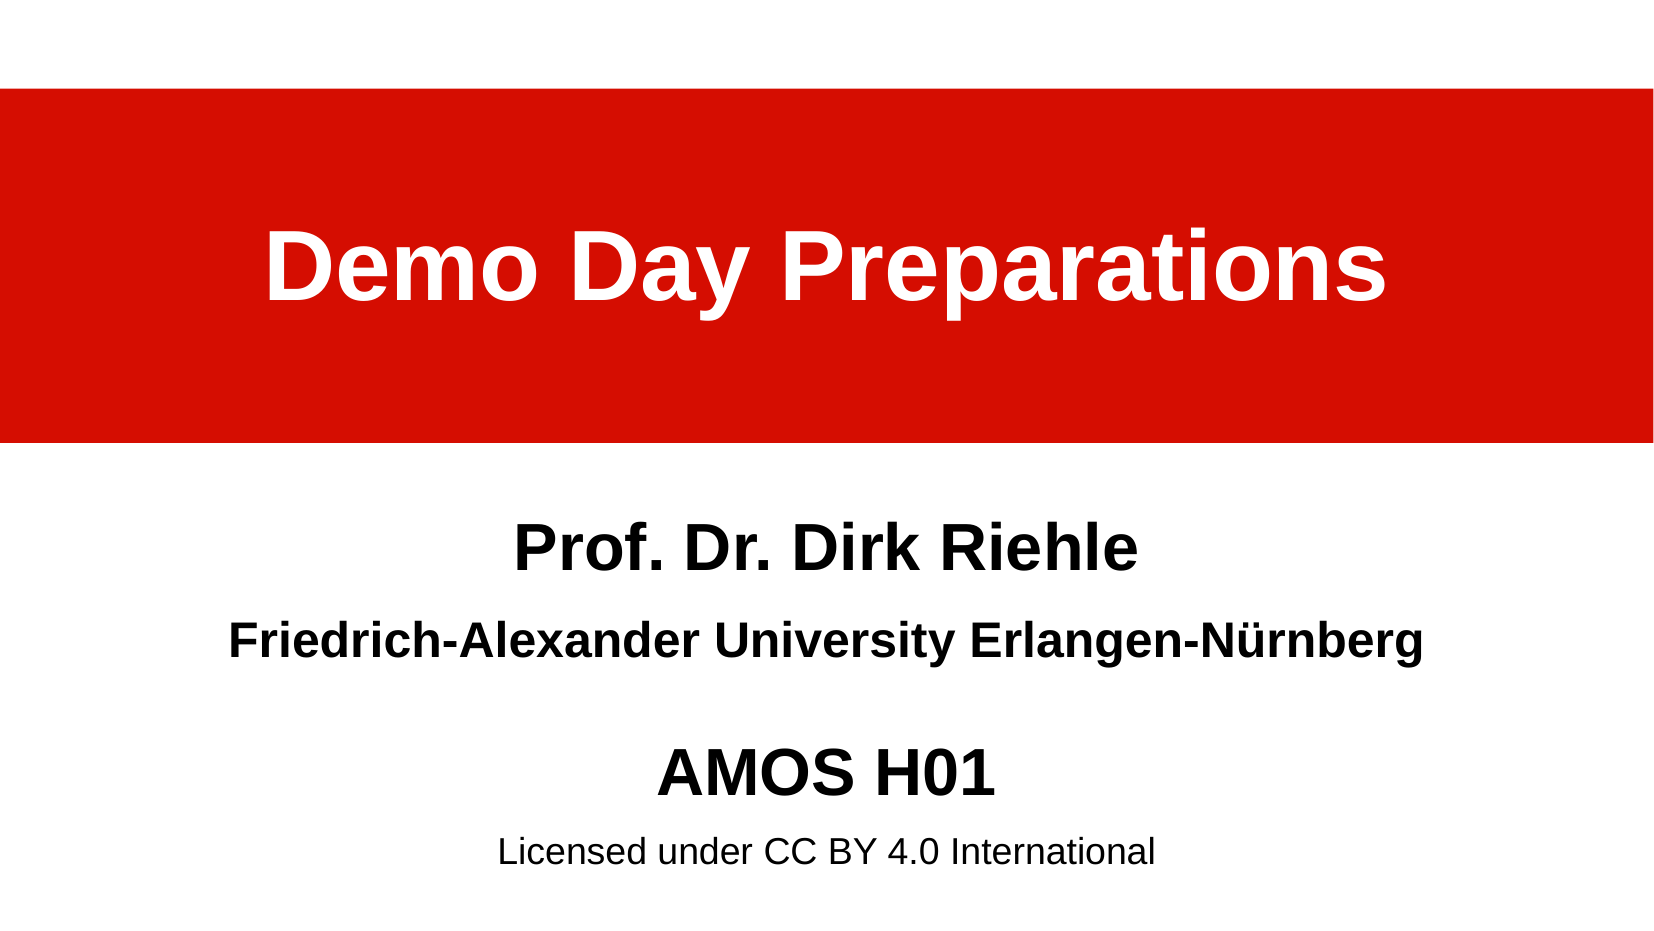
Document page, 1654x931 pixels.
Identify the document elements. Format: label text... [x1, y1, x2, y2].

title Demo Day Preparations [0, 88, 1654, 443]
subtitle Prof. Dr. Dirk Riehle Friedrich-Alexander University Erlangen-Nürnberg AMOS H01 Licensed under CC BY 4.0 International [29, 472, 1625, 886]
